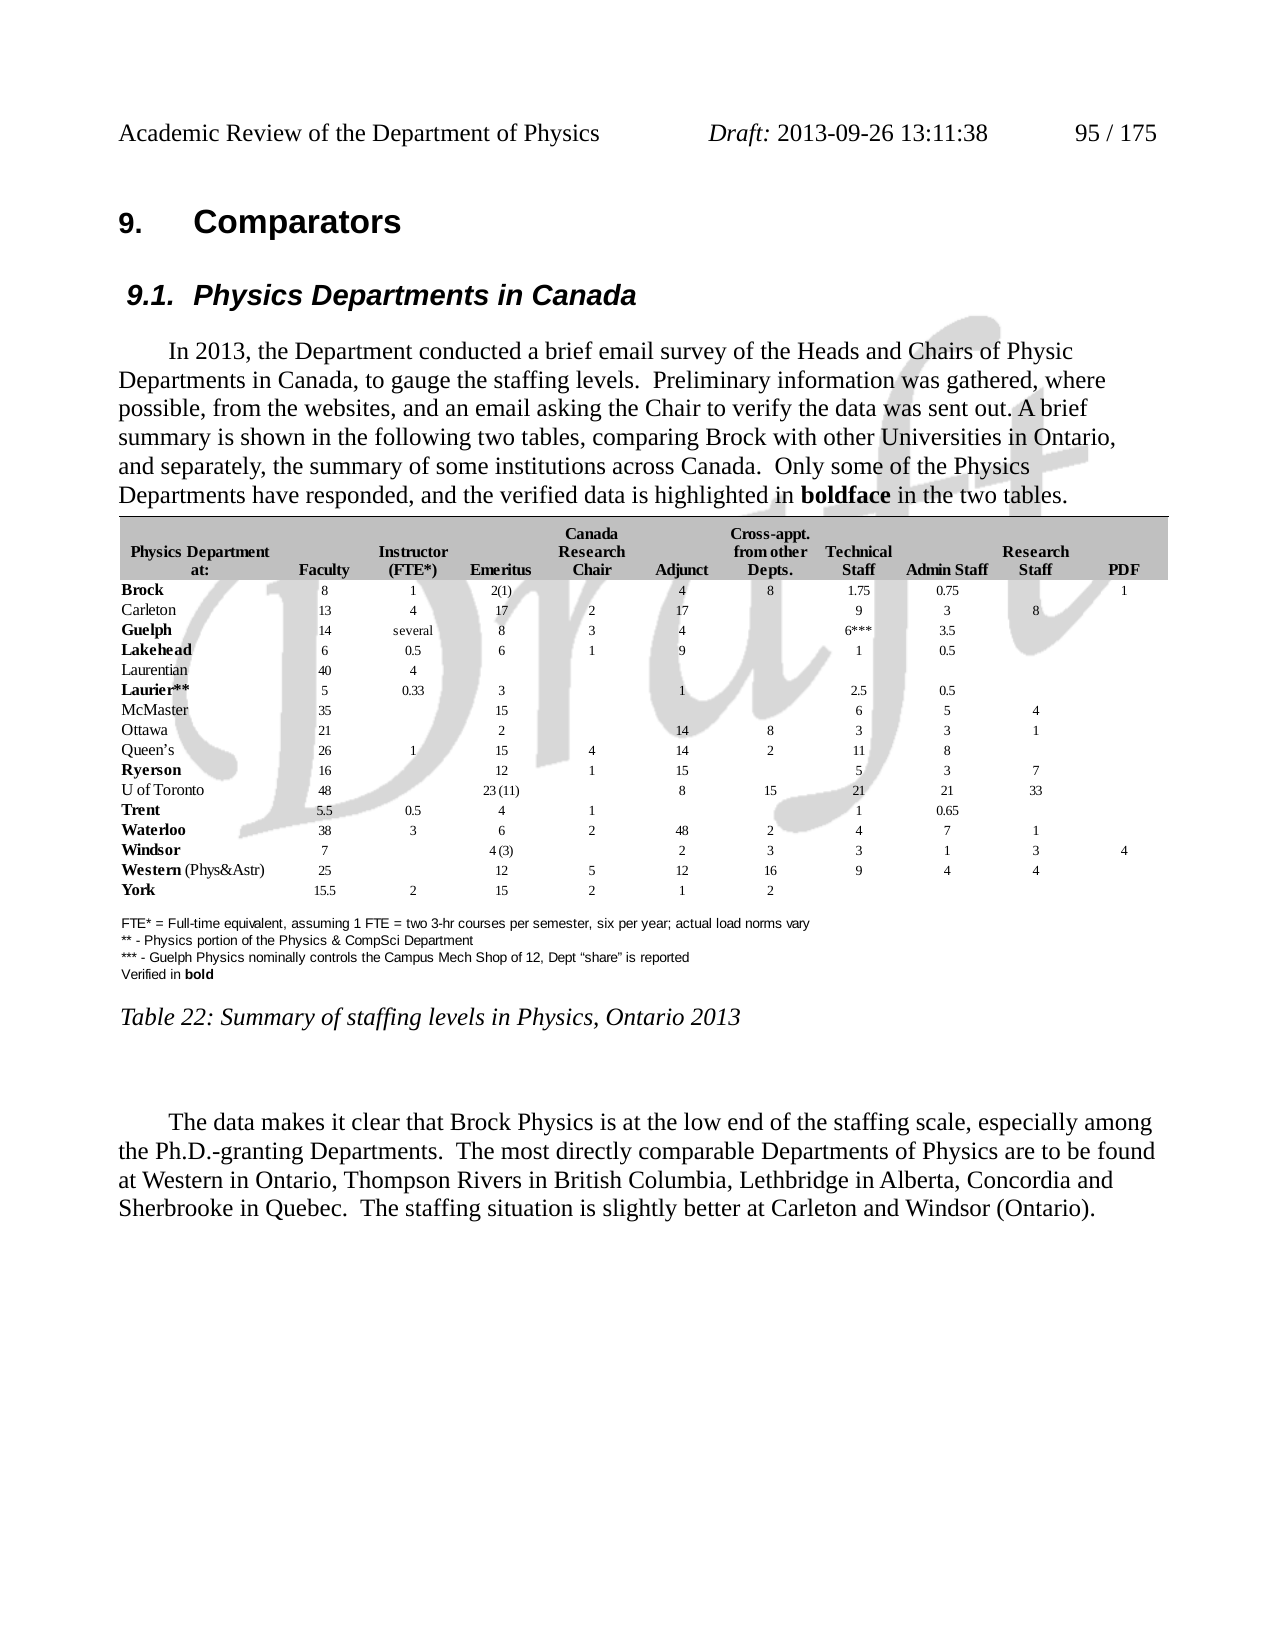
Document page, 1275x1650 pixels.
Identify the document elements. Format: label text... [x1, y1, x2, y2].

picture [118, 312, 1157, 336]
picture [118, 241, 1157, 278]
picture [118, 1222, 1157, 1532]
text Table 22: Summary of staffing levels in Physics, Ontario 2013 [120, 581, 1170, 1031]
subtitle Comparators [118, 202, 1157, 241]
text The data makes it clear that Brock Physics is at the low end of the staffing scale, especially among the Ph.D.-granting Departments. The most directly comparable Departments of Physics are to be found at Western in Ontario, Thompson Rivers in British Columbia, Lethbridge in Alberta, Concordia and Sherbrooke in Quebec. The staffing situation is slightly better at Carleton and Windsor (Ontario). [118, 1107, 1157, 1222]
picture [118, 118, 1157, 202]
picture [118, 508, 1157, 1107]
subtitle Physics Departments in Canada [118, 278, 1157, 312]
text In 2013, the Department conducted a brief email survey of the Heads and Chairs of Physic Departments in Canada, to gauge the staffing levels. Preliminary information was gathered, where possible, from the websites, and an email asking the Chair to verify the data was sent out. A brief summary is shown in the following two tables, comparing Brock with other Universities in Ontario, and separately, the summary of some institutions across Canada. Only some of the Physics Departments have responded, and the verified data is highlighted in boldface in the two tables. [118, 336, 1157, 508]
